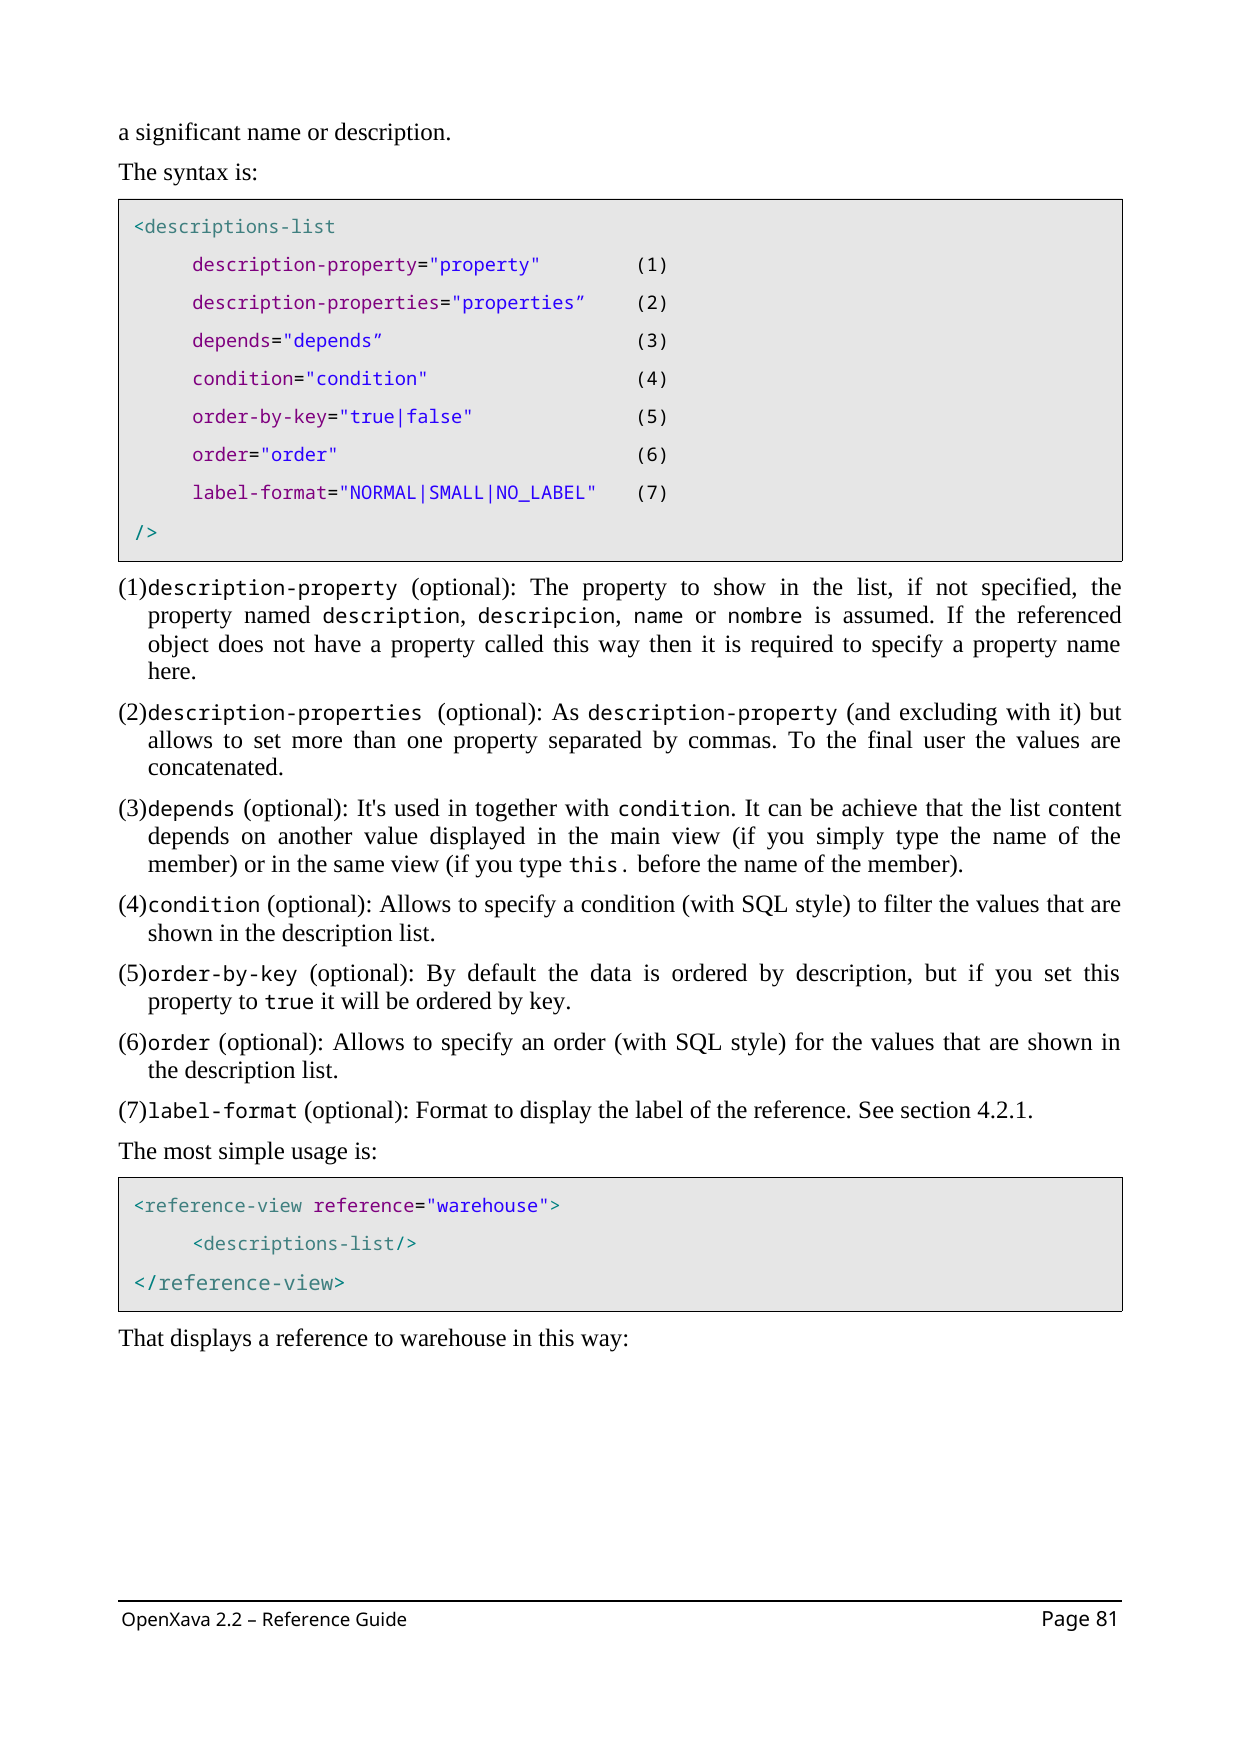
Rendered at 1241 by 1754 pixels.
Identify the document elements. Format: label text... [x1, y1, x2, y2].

list order (optional): Allows to specify an order (with SQL style) for the values that are shown in the description list. [118, 1028, 1122, 1084]
list order-by-key (optional): By default the data is ordered by description, but if you set this property to true it will be ordered by key. [118, 959, 1122, 1015]
text label-format="NORMAL|SMALL|NO_LABEL" (7) [119, 465, 1122, 503]
text <descriptions-list [119, 200, 1122, 237]
list description-property (optional): The property to show in the list, if not specified, the property named description, descripcion, name or nombre is assumed. If the referenced object does not have a property called this way then it is required to specify a property name here. [118, 573, 1122, 685]
text depends="depends” (3) [119, 313, 1122, 351]
text <reference-view reference="warehouse"> [119, 1178, 1122, 1215]
text description-property="property" (1) [119, 237, 1122, 274]
list condition (optional): Allows to specify a condition (with SQL style) to filter the values that are shown in the description list. [118, 890, 1122, 946]
text a significant name or description. [118, 118, 1122, 146]
text order-by-key="true|false" (5) [119, 389, 1122, 427]
list label-format (optional): Format to display the label of the reference. See section 4.2.1. [118, 1096, 1122, 1124]
text order="order" (6) [119, 427, 1122, 465]
text The syntax is: [118, 158, 1122, 186]
text <descriptions-list/> [119, 1215, 1122, 1253]
list description-properties (optional): As description-property (and excluding with it) but allows to set more than one property separated by commas. To the final user the values are concatenated. [118, 698, 1122, 781]
text /> [119, 503, 1122, 561]
list depends (optional): It's used in together with condition. It can be achieve that the list content depends on another value displayed in the main view (if you simply type the name of the member) or in the same view (if you type this. before the name of the member). [118, 794, 1122, 878]
text condition="condition" (4) [119, 351, 1122, 389]
text That displays a reference to warehouse in this way: [118, 1324, 1122, 1351]
text The most simple usage is: [118, 1137, 1122, 1165]
text </reference-view> [119, 1253, 1122, 1311]
text description-properties="properties” (2) [119, 274, 1122, 313]
